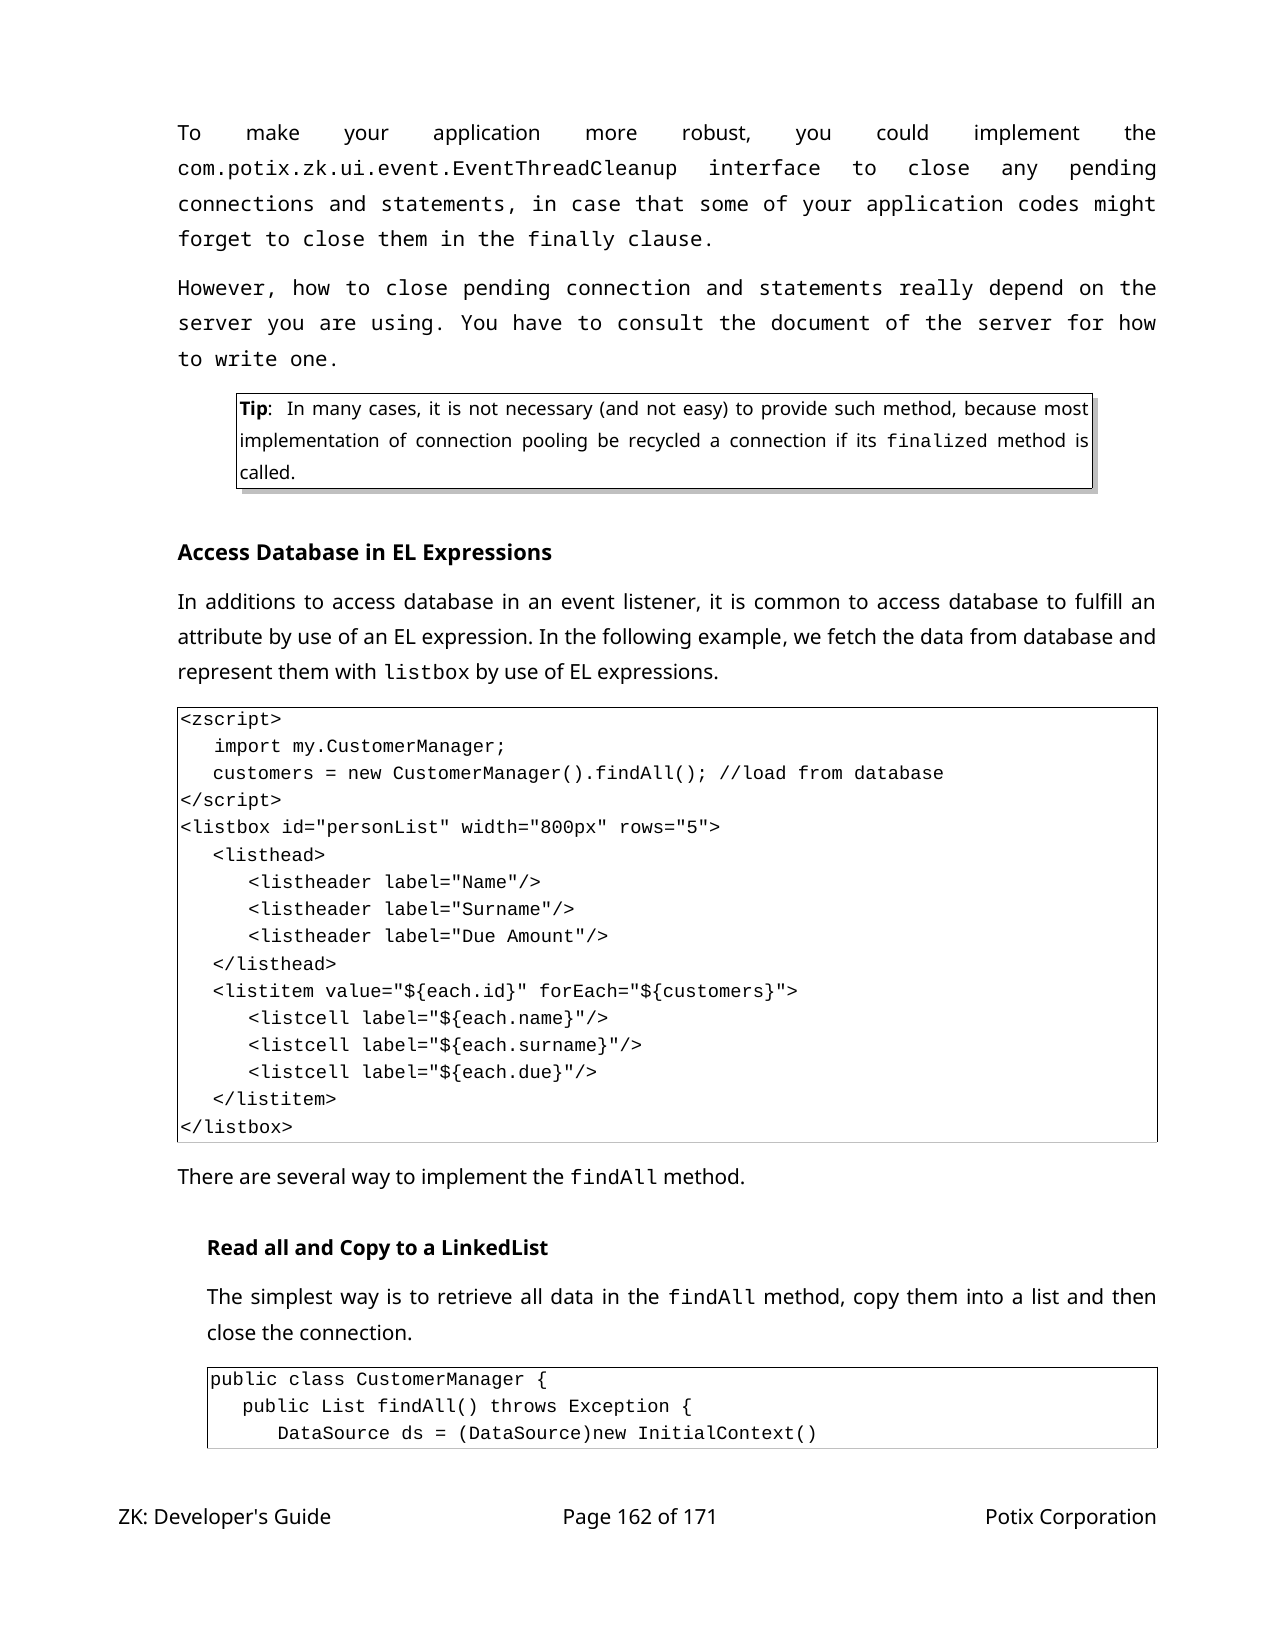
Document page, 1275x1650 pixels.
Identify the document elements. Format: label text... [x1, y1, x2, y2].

text <listhead> [178, 843, 1157, 867]
text </listbox> [178, 1114, 1157, 1142]
text public List findAll() throws Exception { [208, 1394, 1157, 1418]
text </script> [178, 788, 1157, 812]
text <listheader label="Surname"/> [178, 897, 1157, 921]
text <listheader label="Due Amount"/> [178, 924, 1157, 948]
text To make your application more robust, you could implement the com.potix.zk.ui.event.EventThreadCleanup interface to close any pending connections and statements, in case that some of your application codes might forget to close them in the finally clause. [177, 118, 1157, 253]
text Tip: In many cases, it is not necessary (and not easy) to provide such method, because most implementation of connection pooling be recycled a connection if its finalized method is called. [237, 394, 1092, 488]
text public class CustomerManager { [208, 1368, 1157, 1391]
text In additions to access database in an event listener, it is common to access database to fulfill an attribute by use of an EL expression. In the following example, we fetch the data from database and represent them with listbox by use of EL expressions. [177, 587, 1157, 686]
text customers = new CustomerManager().findAll(); //load from database [178, 761, 1157, 785]
text <listbox id="personList" width="800px" rows="5"> [178, 815, 1157, 840]
subtitle Read all and Copy to a LinkedList [207, 1233, 1157, 1262]
text <listcell label="${each.name}"/> [178, 1006, 1157, 1030]
text There are several way to implement the findAll method. [177, 1162, 1157, 1191]
text import my.CustomerManager; [178, 734, 1157, 758]
text <listheader label="Name"/> [178, 870, 1157, 894]
text </listitem> [178, 1087, 1157, 1112]
text DataSource ds = (DataSource)new InitialContext() [208, 1421, 1157, 1448]
text However, how to close pending connection and statements really depend on the server you are using. You have to consult the document of the server for how to write one. [177, 273, 1157, 372]
text <listcell label="${each.surname}"/> [178, 1033, 1157, 1057]
text <zscript> [178, 708, 1157, 731]
text The simplest way is to retrieve all data in the findAll method, copy them into a list and then close the connection. [207, 1282, 1157, 1346]
subtitle Access Database in EL Expressions [177, 536, 1157, 566]
text </listhead> [178, 951, 1157, 976]
text <listitem value="${each.id}" forEach="${customers}"> [178, 978, 1157, 1003]
text <listcell label="${each.due}"/> [178, 1060, 1157, 1084]
